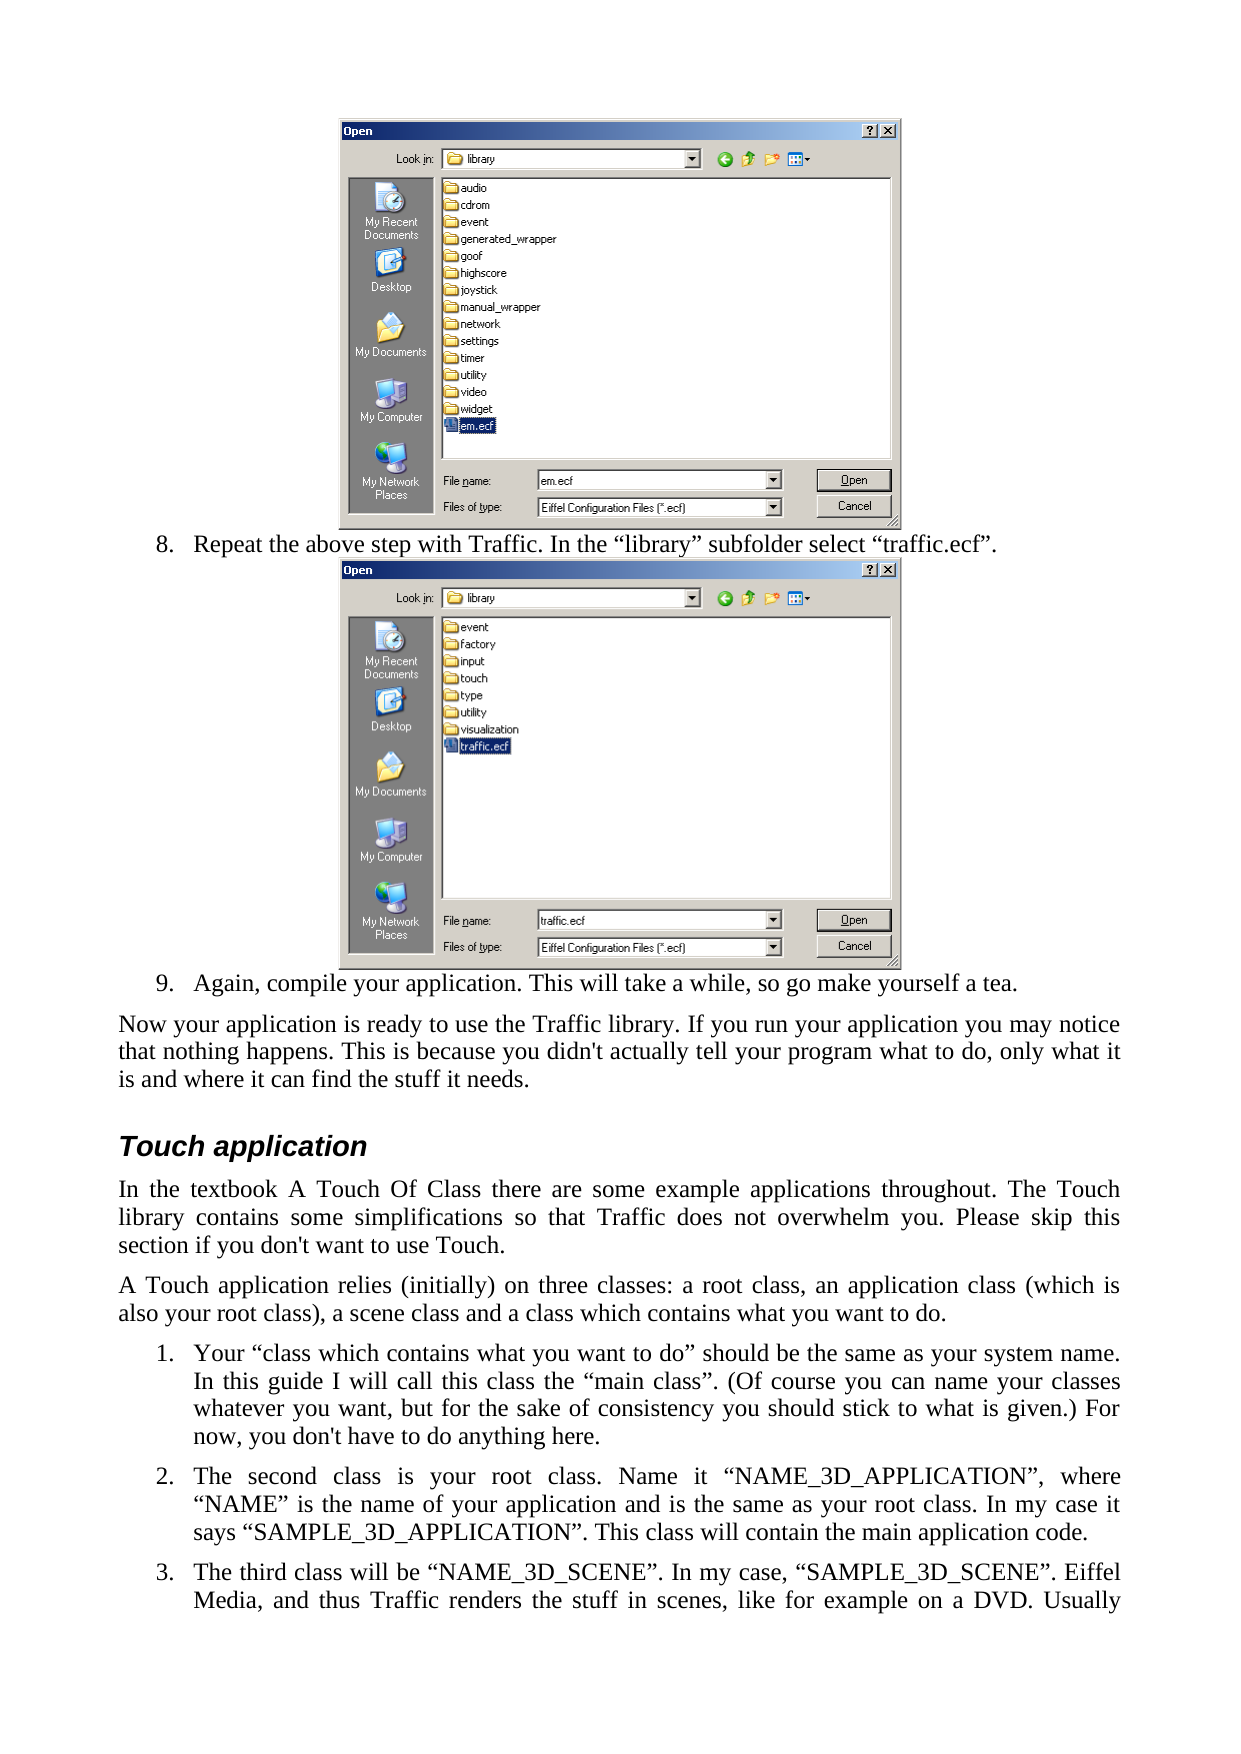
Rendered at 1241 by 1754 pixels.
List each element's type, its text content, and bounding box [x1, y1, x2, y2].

list Again, compile your application. This will take a while, so go make yourself a tea. [156, 970, 1122, 997]
picture [338, 118, 902, 530]
text A Touch application relies (initially) on three classes: a root class, an application class (which is also your root class), a scene class and a class which contains what you want to do. [118, 1271, 1122, 1327]
subtitle Touch application [118, 1130, 1122, 1163]
list The third class will be “NAME_3D_SCENE”. In my case, “SAMPLE_3D_SCENE”. Eiffel Media, and thus Traffic renders the stuff in scenes, like for example on a DVD. Usually [156, 1558, 1122, 1613]
text Now your application is ready to use the Traffic library. If you run your application you may notice that nothing happens. This is because you didn't actually tell your program what to do, only what it is and where it can find the stuff it needs. [118, 1010, 1122, 1093]
list The second class is your root class. Name it “NAME_3D_APPLICATION”, where “NAME” is the name of your application and is the same as your root class. In my case it says “SAMPLE_3D_APPLICATION”. This class will contain the main application code. [156, 1462, 1122, 1546]
list Your “class which contains what you want to do” should be the same as your system name. In this guide I will call this class the “main class”. (Of course you can name your classes whatever you want, but for the sake of consistency you should stick to what is given.) For now, you don't have to do anything here. [156, 1339, 1122, 1450]
text In the textbook A Touch Of Class there are some example applications throughout. The Touch library contains some simplifications so that Traffic does not overwhelm you. Please skip this section if you don't want to use Touch. [118, 1176, 1122, 1259]
picture [338, 557, 902, 970]
list Repeat the above step with Traffic. In the “library” subfolder select “traffic.ecf”. [156, 530, 1122, 558]
